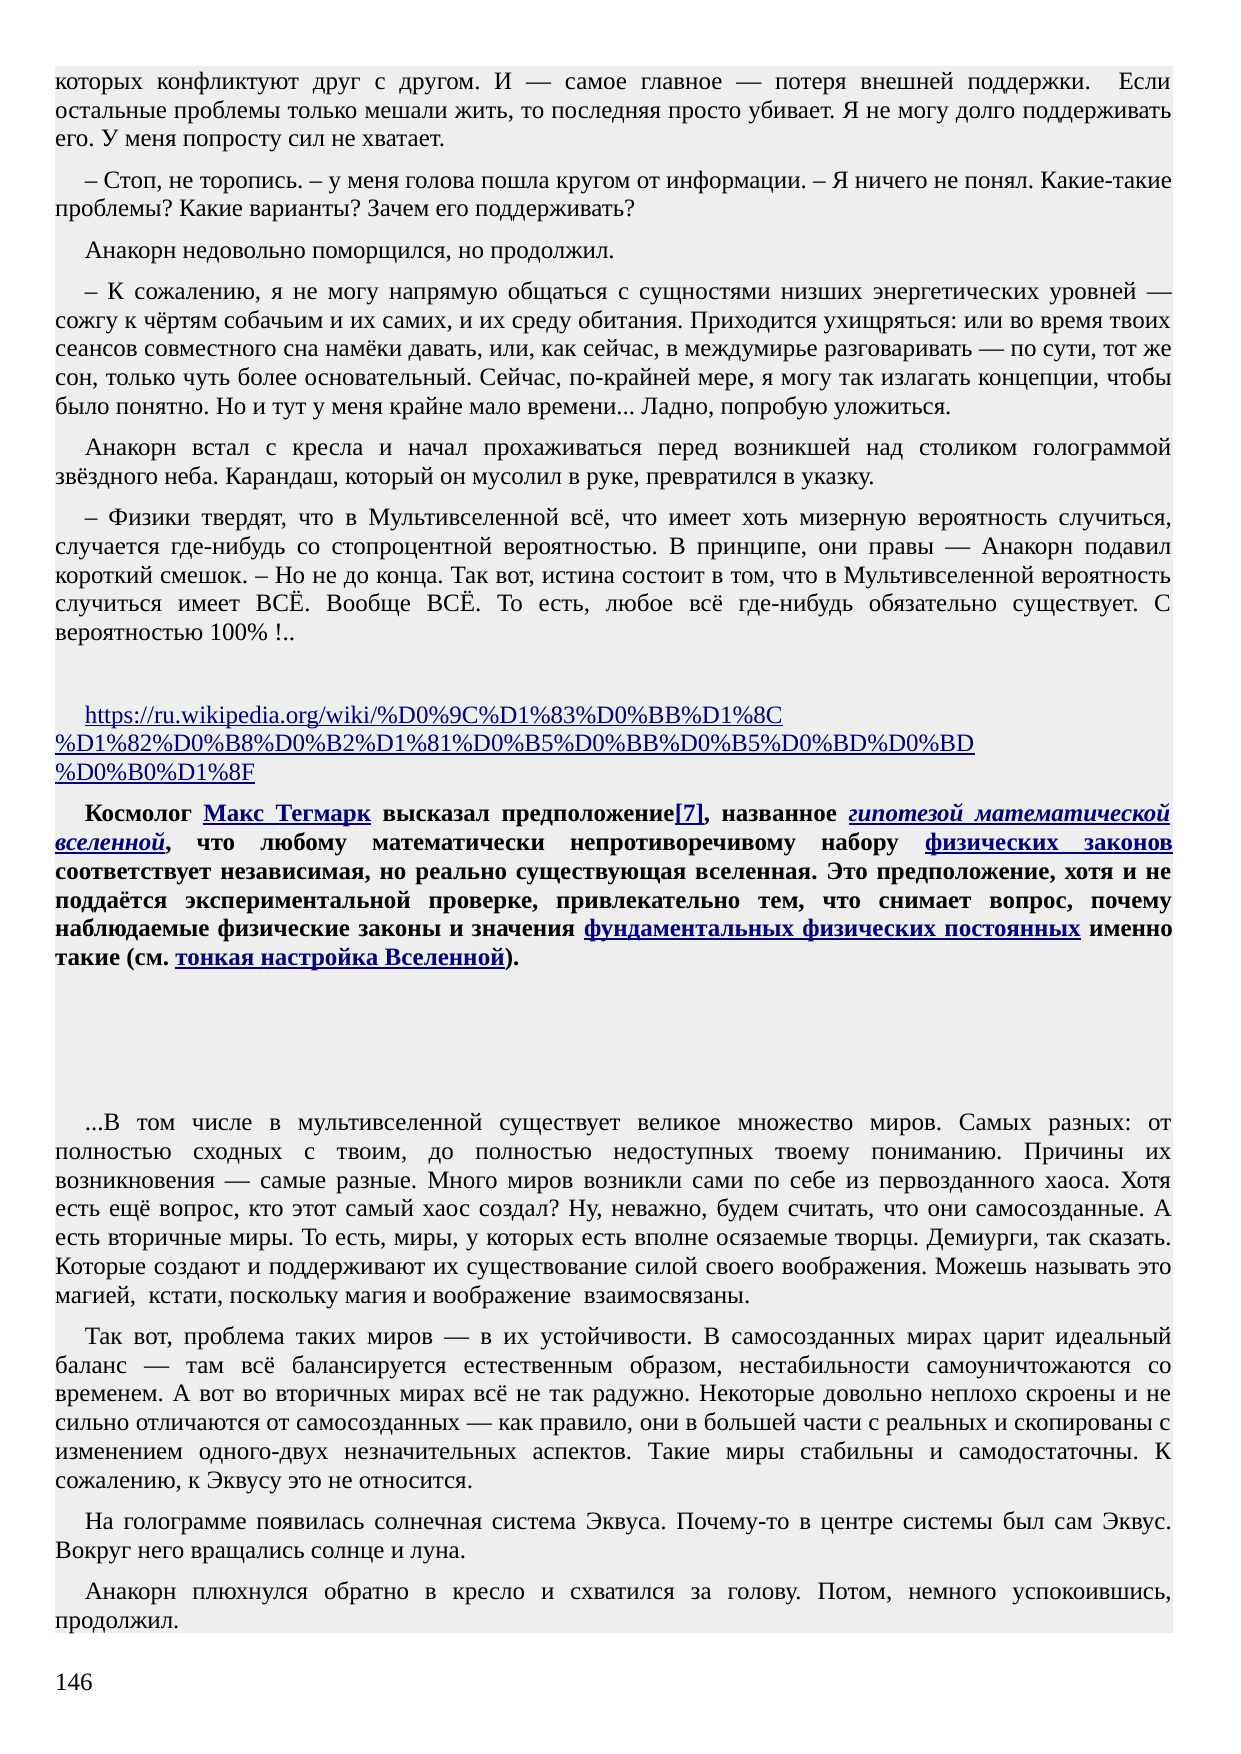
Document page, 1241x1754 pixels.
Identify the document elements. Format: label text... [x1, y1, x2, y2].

text Анакорн плюхнулся обратно в кресло и схватился за голову. Потом, немного успокоившись, продолжил. [55, 1576, 1173, 1633]
text ...В том числе в мультивселенной существует великое множество миров. Самых разных: от полностью сходных с твоим, до полностью недоступных твоему пониманию. Причины их возникновения — самые разные. Много миров возникли сами по себе из первозданного хаоса. Хотя есть ещё вопрос, кто этот самый хаос создал? Ну, неважно, будем считать, что они самосозданные. А есть вторичные миры. То есть, миры, у которых есть вполне осязаемые творцы. Демиурги, так сказать. Которые создают и поддерживают их существование силой своего воображения. Можешь называть это магией, кстати, поскольку магия и воображение взаимосвязаны. [55, 1107, 1173, 1308]
text Космолог Макс Тегмарк высказал предположение[7], названное гипотезой математической вселенной, что любому математически непротиворечивому набору физических законов соответствует независимая, но реально существующая вселенная. Это предположение, хотя и не поддаётся экспериментальной проверке, привлекательно тем, что снимает вопрос, почему наблюдаемые физические законы и значения фундаментальных физических постоянных именно такие (см. тонкая настройка Вселенной). [55, 798, 1173, 971]
text На голограмме появилась солнечная система Эквуса. Почему-то в центре системы был сам Эквус. Вокруг него вращались солнце и луна. [55, 1506, 1173, 1563]
text Анакорн встал с кресла и начал прохаживаться перед возникшей над столиком голограммой звёздного неба. Карандаш, который он мусолил в руке, превратился в указку. [55, 432, 1173, 490]
text – Физики твердят, что в Мультивселенной всё, что имеет хоть мизерную вероятность случиться, случается где-нибудь со стопроцентной вероятностью. В принципе, они правы — Анакорн подавил короткий смешок. – Но не до конца. Так вот, истина состоит в том, что в Мультивселенной вероятность случиться имеет ВСЁ. Вообще ВСЁ. То есть, любое всё где-нибудь обязательно существует. С вероятностью 100% !.. [55, 502, 1173, 646]
text https://ru.wikipedia.org/wiki/%D0%9C%D1%83%D0%BB%D1%8C%D1%82%D0%B8%D0%B2%D1%81%D0%B5%D0%BB%D0%B5%D0%BD%D0%BD%D0%B0%D1%8F [55, 700, 1173, 786]
text – К сожалению, я не могу напрямую общаться с сущностями низших энергетических уровней — сожгу к чёртям собачьим и их самих, и их среду обитания. Приходится ухищряться: или во время твоих сеансов совместного сна намёки давать, или, как сейчас, в междумирье разговаривать — по сути, тот же сон, только чуть более основательный. Сейчас, по-крайней мере, я могу так излагать концепции, чтобы было понятно. Но и тут у меня крайне мало времени... Ладно, попробую уложиться. [55, 276, 1173, 420]
text – Стоп, не торопись. – у меня голова пошла кругом от информации. – Я ничего не понял. Какие-такие проблемы? Какие варианты? Зачем его поддерживать? [55, 165, 1173, 222]
text которых конфликтуют друг с другом. И — самое главное — потеря внешней поддержки. Если остальные проблемы только мешали жить, то последняя просто убивает. Я не могу долго поддерживать его. У меня попросту сил не хватает. [55, 66, 1173, 152]
text Так вот, проблема таких миров — в их устойчивости. В самосозданных мирах царит идеальный баланс — там всё балансируется естественным образом, нестабильности самоуничтожаются со временем. А вот во вторичных мирах всё не так радужно. Некоторые довольно неплохо скроены и не сильно отличаются от самосозданных — как правило, они в большей части с реальных и скопированы с изменением одного-двух незначительных аспектов. Такие миры стабильны и самодостаточны. К сожалению, к Эквусу это не относится. [55, 1321, 1173, 1493]
text Анакорн недовольно поморщился, но продолжил. [55, 235, 1173, 263]
